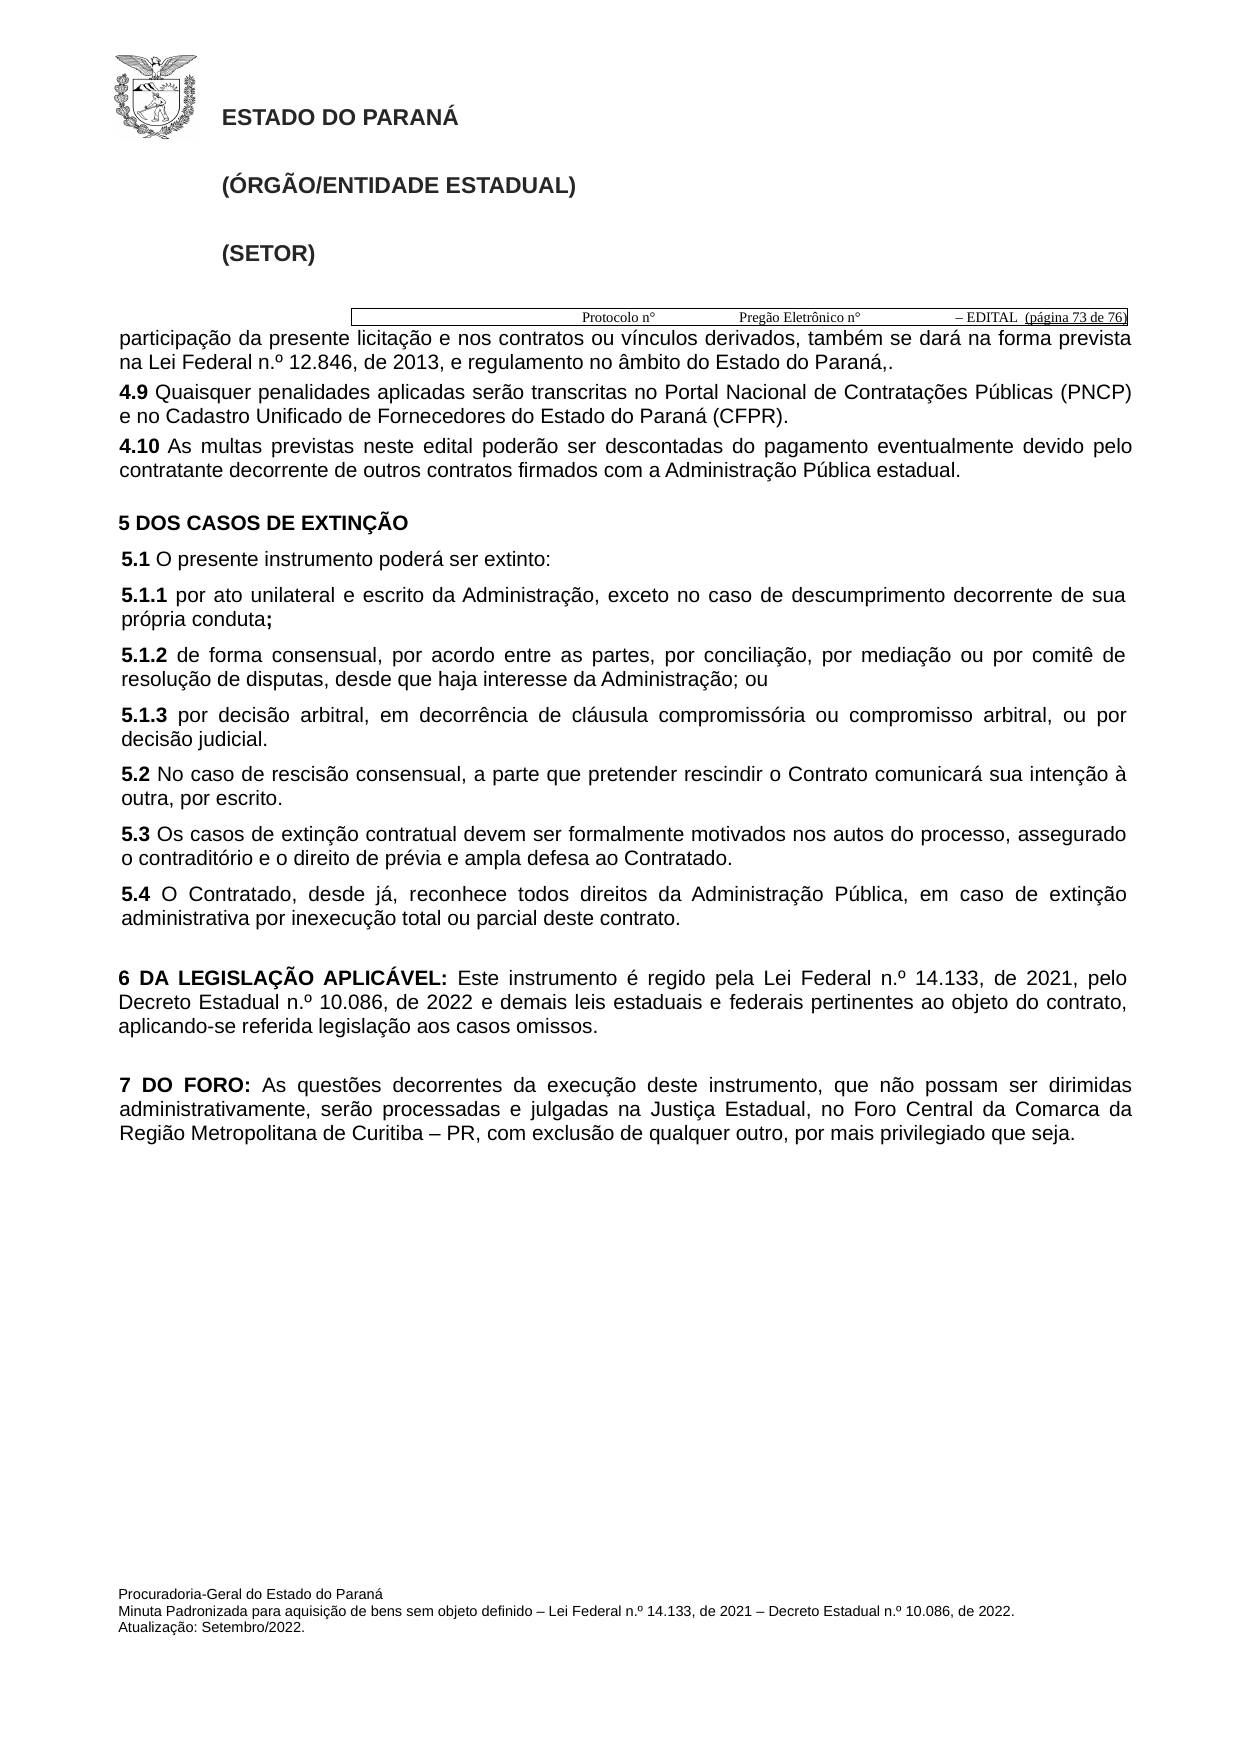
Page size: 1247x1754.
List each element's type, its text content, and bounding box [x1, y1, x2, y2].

text 5 DOS CASOS DE EXTINÇÃO [118, 511, 1128, 535]
text 5.3 Os casos de extinção contratual devem ser formalmente motivados nos autos do processo, assegurado o contraditório e o direito de prévia e ampla defesa ao Contratado. [121, 822, 1128, 870]
text 5.1.2 de forma consensual, por acordo entre as partes, por conciliação, por mediação ou por comitê de resolução de disputas, desde que haja interesse da Administração; ou [121, 643, 1128, 691]
text 5.4 O Contratado, desde já, reconhece todos direitos da Administração Pública, em caso de extinção administrativa por inexecução total ou parcial deste contrato. [121, 882, 1128, 930]
text 6 DA LEGISLAÇÃO APLICÁVEL: Este instrumento é regido pela Lei Federal n.º 14.133, de 2021, pelo Decreto Estadual n.º 10.086, de 2022 e demais leis estaduais e federais pertinentes ao objeto do contrato, aplicando-se referida legislação aos casos omissos. [118, 966, 1128, 1037]
text 5.2 No caso de rescisão consensual, a parte que pretender rescindir o Contrato comunicará sua intenção à outra, por escrito. [121, 762, 1128, 810]
text 4.10 As multas previstas neste edital poderão ser descontadas do pagamento eventualmente devido pelo contratante decorrente de outros contratos firmados com a Administração Pública estadual. [119, 433, 1134, 481]
text 5.1 O presente instrumento poderá ser extinto: [121, 547, 1128, 571]
text 7 DO FORO: As questões decorrentes da execução deste instrumento, que não possam ser dirimidas administrativamente, serão processadas e julgadas na Justiça Estadual, no Foro Central da Comarca da Região Metropolitana de Curitiba – PR, com exclusão de qualquer outro, por mais privilegiado que seja. [119, 1073, 1134, 1145]
text 5.1.1 por ato unilateral e escrito da Administração, exceto no caso de descumprimento decorrente de sua própria conduta; [121, 583, 1128, 631]
text participação da presente licitação e nos contratos ou vínculos derivados, também se dará na forma prevista na Lei Federal n.º 12.846, de 2013, e regulamento no âmbito do Estado do Paraná,. [119, 326, 1134, 374]
text 4.9 Quaisquer penalidades aplicadas serão transcritas no Portal Nacional de Contratações Públicas (PNCP) e no Cadastro Unificado de Fornecedores do Estado do Paraná (CFPR). [119, 379, 1134, 427]
text 5.1.3 por decisão arbitral, em decorrência de cláusula compromissória ou compromisso arbitral, ou por decisão judicial. [121, 702, 1128, 750]
picture [113, 54, 199, 140]
